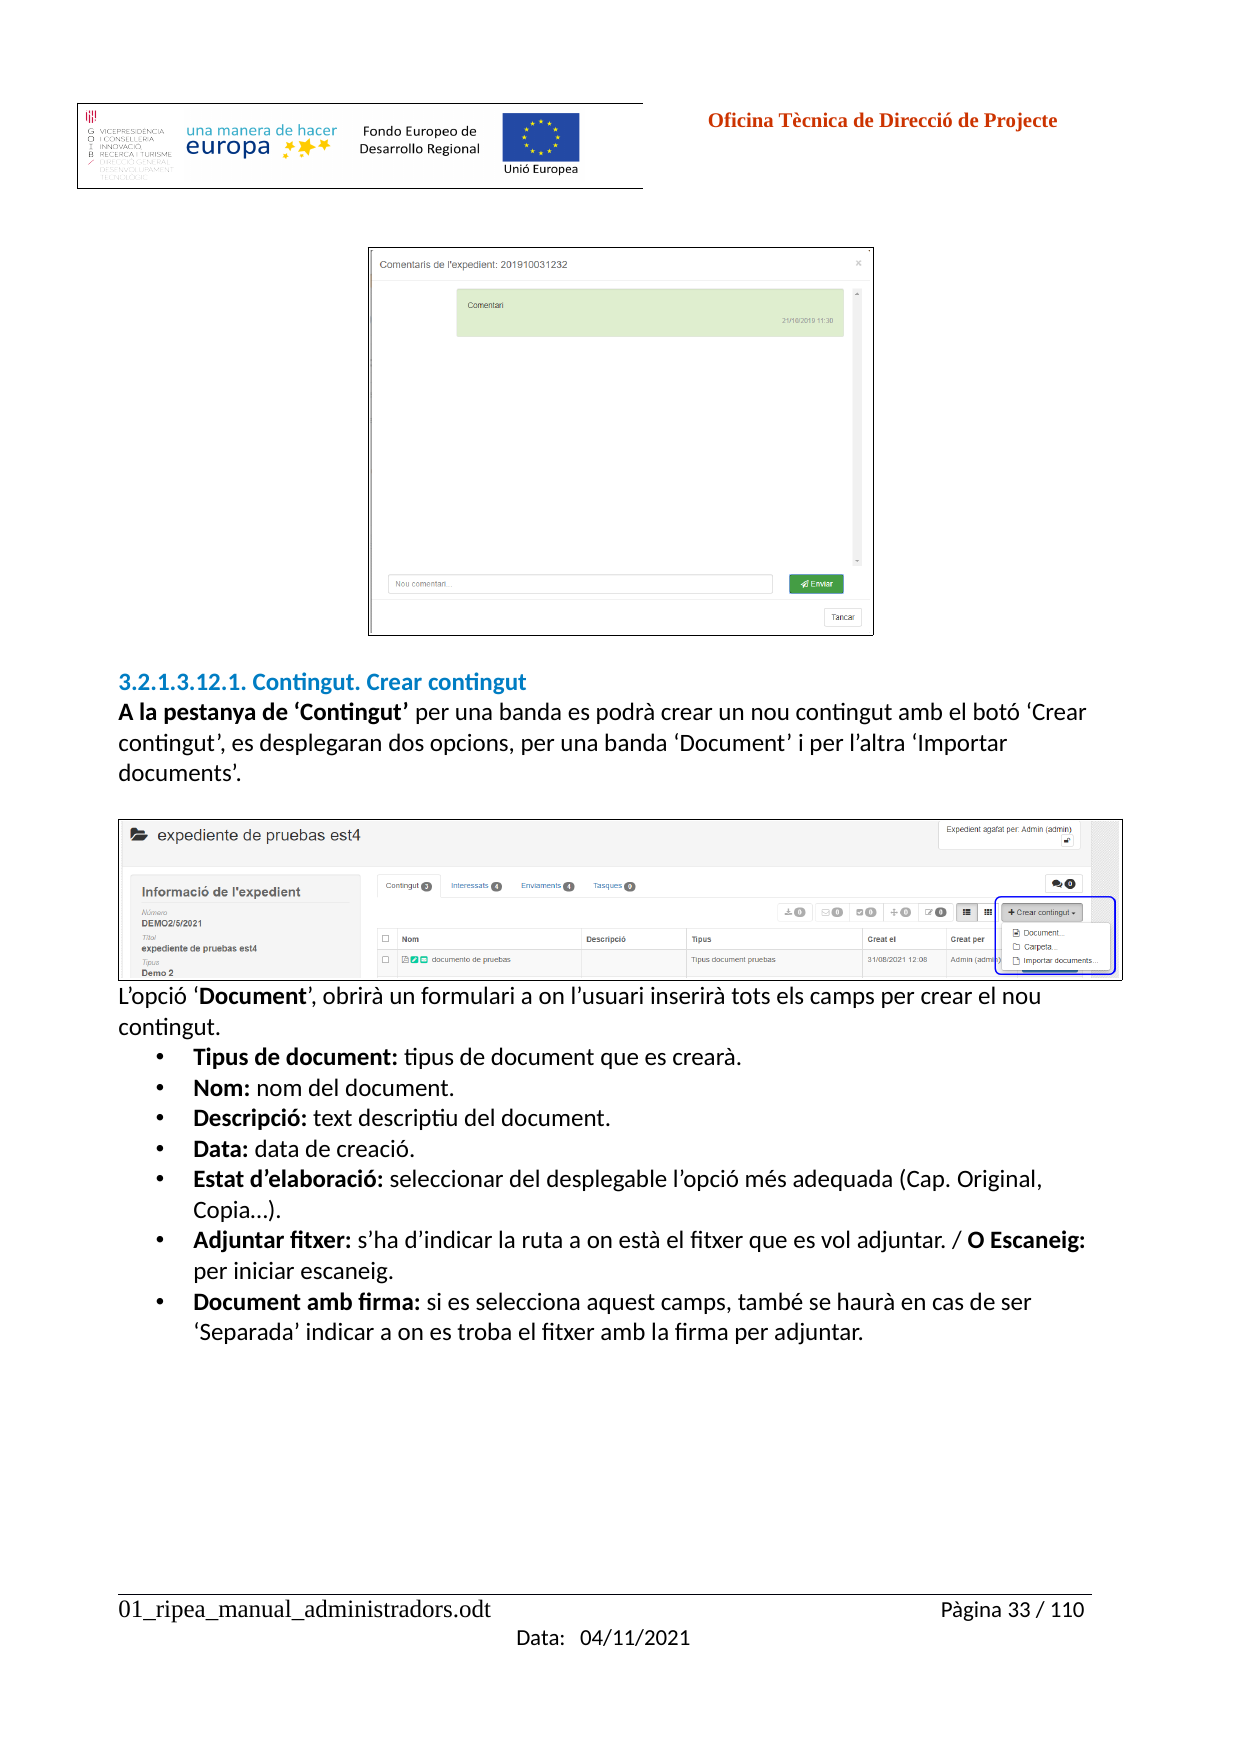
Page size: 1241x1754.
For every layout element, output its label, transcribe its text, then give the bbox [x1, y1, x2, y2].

list Estat d’elaboració: seleccionar del desplegable l’opció més adequada (Cap. Original, Copia…). [156, 1163, 1122, 1224]
list Nom: nom del document. [156, 1072, 1122, 1102]
list Data: data de creació. [156, 1133, 1122, 1163]
picture [184, 108, 585, 182]
list Document amb firma: si es selecciona aquest camps, també se haurà en cas de ser ‘Separada’ indicar a on es troba el fitxer amb la firma per adjuntar. [156, 1286, 1122, 1347]
list Adjuntar fitxer: s’ha d’indicar la ruta a on està el fitxer que es vol adjuntar. / O Escaneig: per iniciar escaneig. [156, 1224, 1122, 1286]
list Tipus de document: tipus de document que es crearà. [156, 1041, 1122, 1072]
list Descripció: text descriptiu del document. [156, 1102, 1122, 1133]
text A la pestanya de ‘Contingut’ per una banda es podrà crear un nou contingut amb el botó ‘Crear contingut’, es desplegaran dos opcions, per una banda ‘Document’ i per l’altra ‘Importar documents’. [118, 696, 1122, 788]
picture [370, 250, 870, 633]
text L’opció ‘Document’, obrirà un formulari a on l’usuari inserirà tots els camps per crear el nou contingut. [118, 981, 1122, 1041]
picture [121, 821, 1119, 978]
subtitle 3.2.1.3.12.1. Contingut. Crear contingut [118, 666, 1122, 696]
picture [82, 108, 178, 182]
